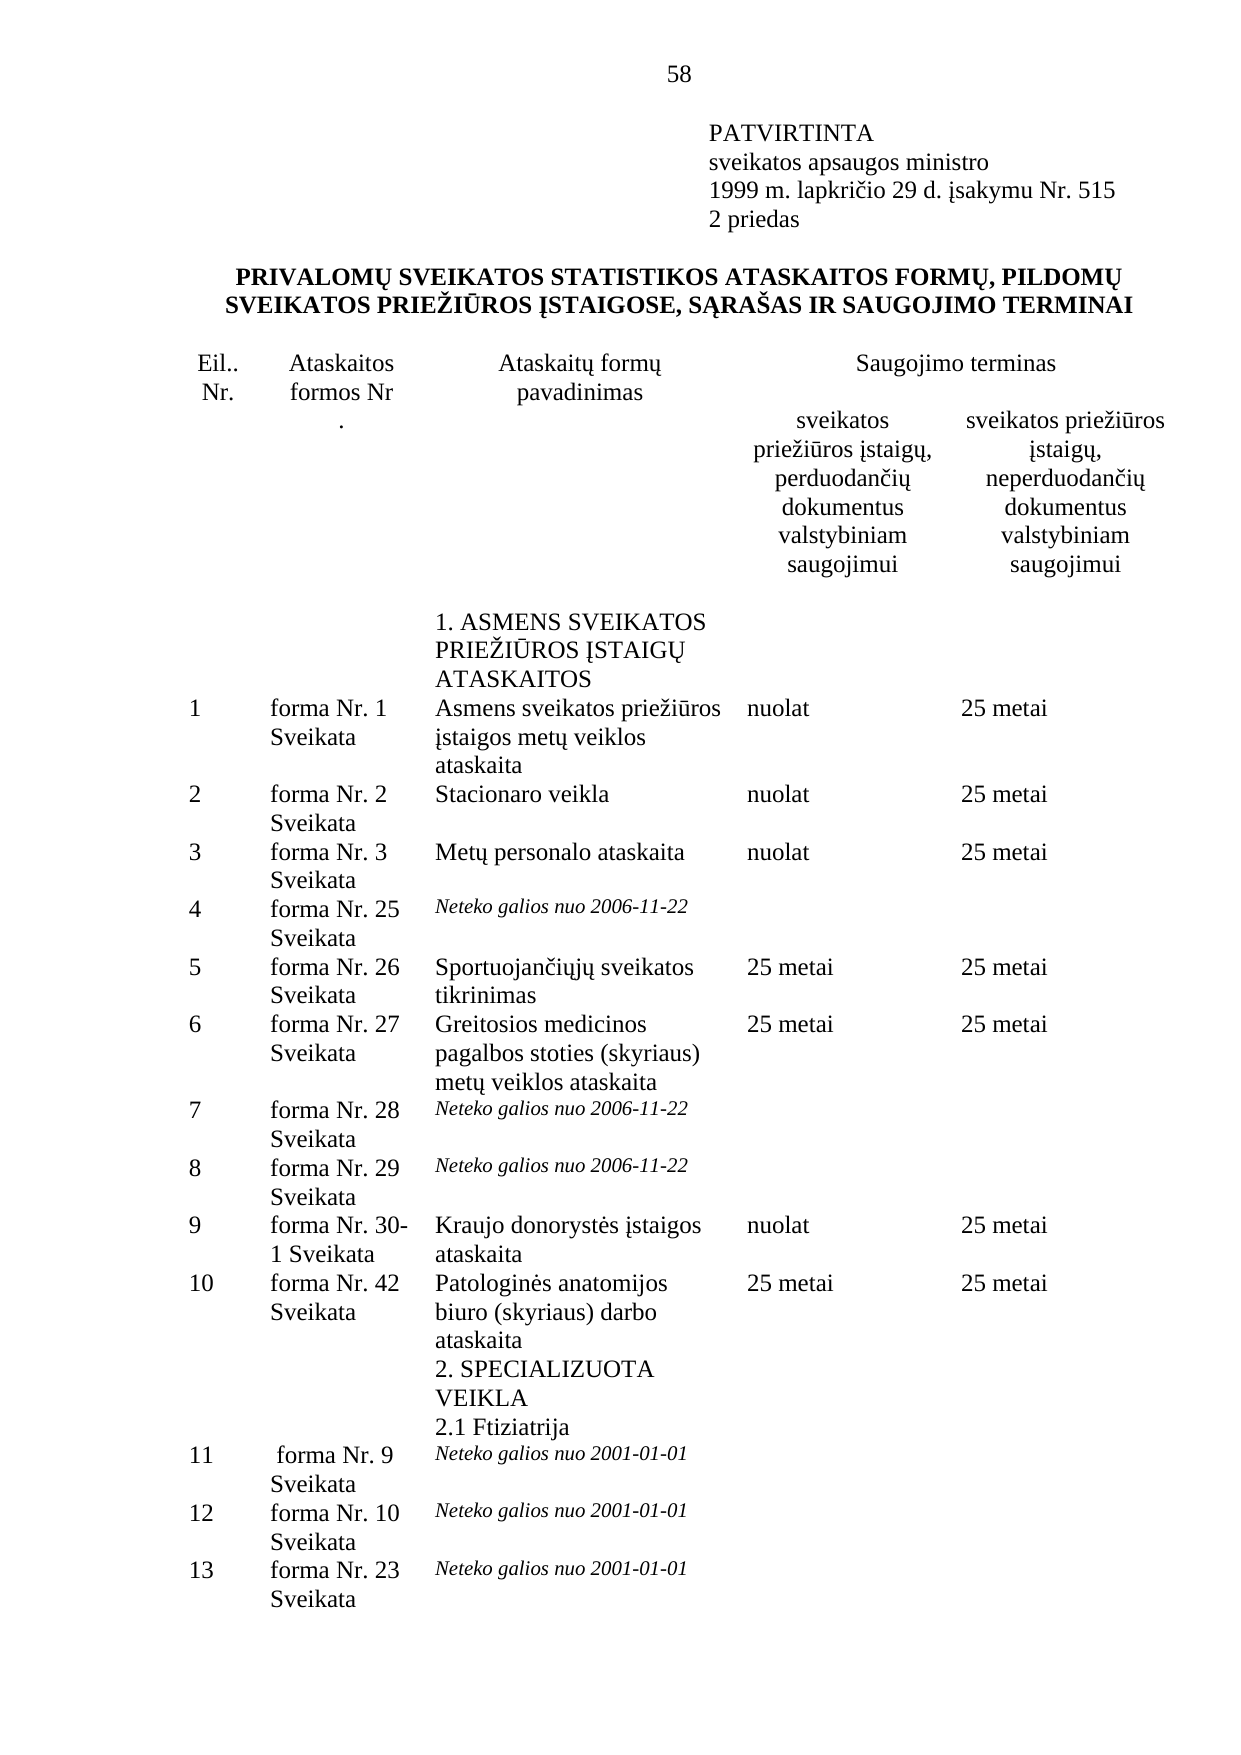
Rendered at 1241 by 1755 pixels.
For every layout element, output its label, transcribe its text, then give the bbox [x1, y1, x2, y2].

table_cell [736, 607, 949, 693]
table_cell Patologinės anatomijos biuro (skyriaus) darbo ataskaita [424, 1268, 736, 1354]
table_cell Kraujo donorystės įstaigos ataskaita [424, 1211, 736, 1268]
table_cell 12 [177, 1498, 259, 1556]
table_cell [259, 1412, 424, 1441]
table_cell 4 [177, 894, 259, 952]
table_cell Metų personalo ataskaita [424, 837, 736, 894]
table_cell Neteko galios nuo 2006-11-22 [424, 1096, 736, 1153]
table_cell 25 metai [950, 952, 1181, 1009]
table_header Eil.. Nr. [177, 348, 259, 406]
table_cell forma Nr. 3 Sveikata [259, 837, 424, 894]
table_cell forma Nr. 1 Sveikata [259, 693, 424, 779]
table_cell [259, 1354, 424, 1412]
table_cell Neteko galios nuo 2001-01-01 [424, 1441, 736, 1498]
table_cell Neteko galios nuo 2001-01-01 [424, 1498, 736, 1556]
table_cell [950, 1441, 1181, 1498]
table_cell 25 metai [950, 1009, 1181, 1096]
table_cell [950, 1412, 1181, 1441]
table_cell nuolat [736, 693, 949, 779]
table_cell nuolat [736, 1211, 949, 1268]
table_cell Asmens sveikatos priežiūros įstaigos metų veiklos ataskaita [424, 693, 736, 779]
table_cell 25 metai [950, 779, 1181, 837]
table_cell Neteko galios nuo 2006-11-22 [424, 1153, 736, 1211]
table_cell [950, 1153, 1181, 1211]
table_cell [950, 1354, 1181, 1412]
table_cell forma Nr. 29 Sveikata [259, 1153, 424, 1211]
table_cell forma Nr. 26 Sveikata [259, 952, 424, 1009]
table_cell Sportuojančiųjų sveikatos tikrinimas [424, 952, 736, 1009]
table_cell 2. SPECIALIZUOTA VEIKLA [424, 1354, 736, 1412]
table_cell [736, 1556, 949, 1613]
table_header [1176, 348, 1181, 406]
table_cell [736, 1153, 949, 1211]
table_cell forma Nr. 42 Sveikata [259, 1268, 424, 1354]
table_cell 25 metai [950, 693, 1181, 779]
table_cell Greitosios medicinos pagalbos stoties (skyriaus) metų veiklos ataskaita [424, 1009, 736, 1096]
text sveikatos apsaugos ministro [177, 147, 1181, 176]
text PATVIRTINTA [709, 118, 1181, 147]
table_cell 25 metai [736, 1009, 949, 1096]
table_cell [259, 607, 424, 693]
table_cell Neteko galios nuo 2001-01-01 [424, 1556, 736, 1613]
table_cell forma Nr. 10 Sveikata [259, 1498, 424, 1556]
table_cell forma Nr. 27 Sveikata [259, 1009, 424, 1096]
table_cell . [259, 406, 424, 607]
table_cell [177, 607, 259, 693]
table_cell 5 [177, 952, 259, 1009]
table_cell [736, 894, 949, 952]
table_cell 2.1 Ftiziatrija [424, 1412, 736, 1441]
table_cell [950, 1556, 1181, 1613]
table_cell 25 metai [736, 1268, 949, 1354]
table_cell [950, 1096, 1181, 1153]
table_cell [736, 1441, 949, 1498]
table_cell [177, 406, 259, 607]
table_cell 11 [177, 1441, 259, 1498]
table_cell forma Nr. 28 Sveikata [259, 1096, 424, 1153]
table_cell forma Nr. 23 Sveikata [259, 1556, 424, 1613]
table_cell nuolat [736, 837, 949, 894]
table_header Ataskaitos formos Nr [259, 348, 424, 406]
table_cell Neteko galios nuo 2006-11-22 [424, 894, 736, 952]
table_cell forma Nr. 30-1 Sveikata [259, 1211, 424, 1268]
table_header Ataskaitų formų pavadinimas [424, 348, 736, 406]
table_cell [736, 1096, 949, 1153]
table_cell [950, 607, 1181, 693]
table_cell 6 [177, 1009, 259, 1096]
table_cell [950, 894, 1181, 952]
table_cell [177, 1412, 259, 1441]
table_cell 8 [177, 1153, 259, 1211]
table_cell 10 [177, 1268, 259, 1354]
table_cell forma Nr. 9 Sveikata [259, 1441, 424, 1498]
table_cell 2 [177, 779, 259, 837]
table_cell [736, 1498, 949, 1556]
table_cell [950, 1498, 1181, 1556]
text Privalomų sveikatos statistikos ataskaitos formų, pildomų sveikatos priežiūros įstaigose, sąrašas ir saugojimo terminai [177, 262, 1181, 319]
text 1999 m. lapkričio 29 d. įsakymu Nr. 515 [177, 176, 1181, 204]
table_cell sveikatos priežiūros įstaigų, perduodančių dokumentus valstybiniam saugojimui [736, 406, 949, 607]
table_cell nuolat [736, 779, 949, 837]
table_cell forma Nr. 25 Sveikata [259, 894, 424, 952]
table_cell 3 [177, 837, 259, 894]
table_cell sveikatos priežiūros įstaigų, neperduodančių dokumentus valstybiniam saugojimui [950, 406, 1181, 607]
table_cell [736, 1354, 949, 1412]
table_cell 13 [177, 1556, 259, 1613]
table_cell 9 [177, 1211, 259, 1268]
table_cell 25 metai [950, 837, 1181, 894]
table_cell 1 [177, 693, 259, 779]
table_cell 1. ASMENS SVEIKATOS PRIEŽIŪROS ĮSTAIGŲ ATASKAITOS [424, 607, 736, 693]
table_cell Stacionaro veikla [424, 779, 736, 837]
table_cell 7 [177, 1096, 259, 1153]
table_header Saugojimo terminas [736, 348, 1176, 406]
table_cell 25 metai [736, 952, 949, 1009]
table_cell [736, 1412, 949, 1441]
table_cell 25 metai [950, 1211, 1181, 1268]
text 2 priedas [177, 204, 1181, 233]
table_cell [424, 406, 736, 607]
table_cell [177, 1354, 259, 1412]
table_cell 25 metai [950, 1268, 1181, 1354]
table_cell forma Nr. 2 Sveikata [259, 779, 424, 837]
